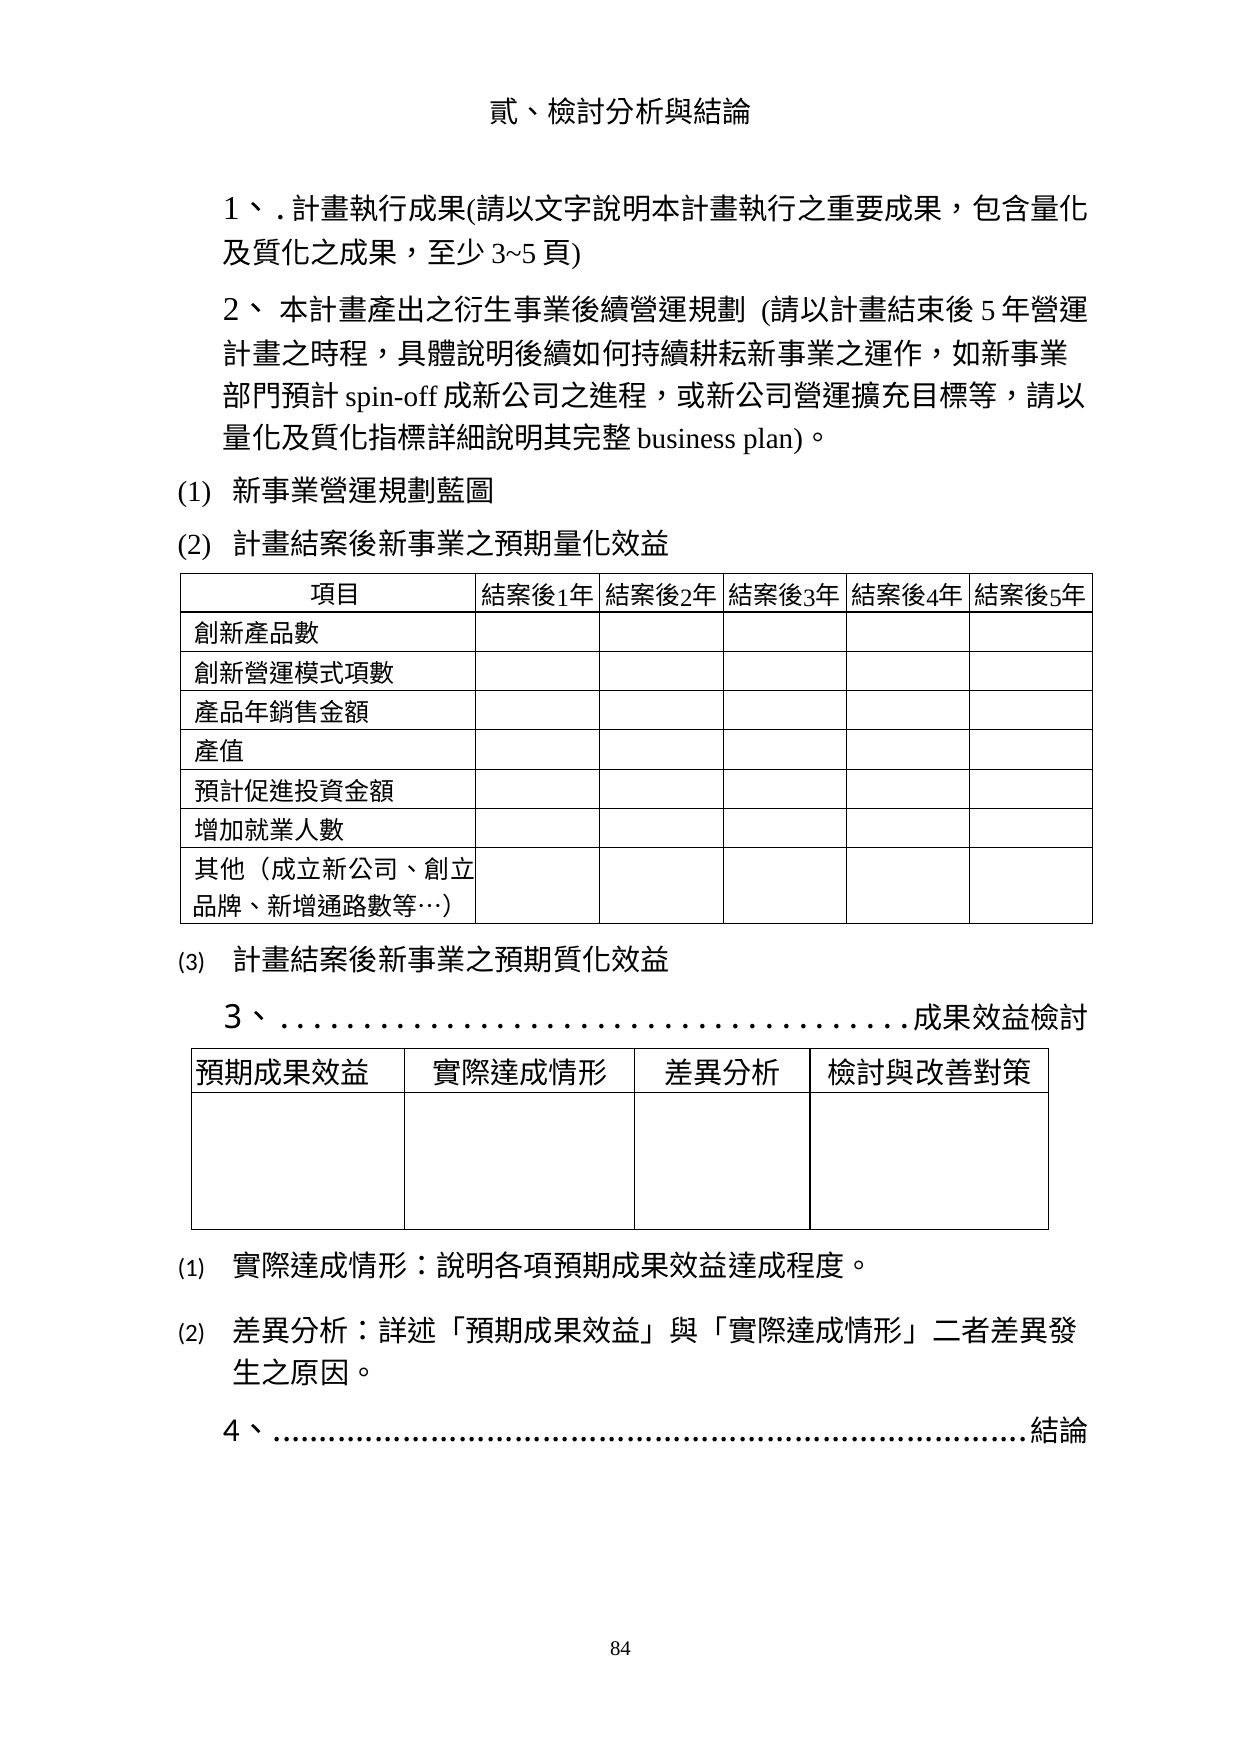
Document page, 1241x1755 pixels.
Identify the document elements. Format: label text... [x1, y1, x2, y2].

table_cell [476, 848, 599, 923]
table_header 預期成果效益 [192, 1049, 404, 1092]
list 結論 [223, 1402, 1088, 1451]
table_header 結案後1年 [476, 574, 599, 611]
table_header 結案後4年 [847, 574, 969, 611]
table_cell [724, 613, 846, 651]
table_cell [970, 770, 1092, 808]
table_cell [600, 652, 723, 690]
table_header 檢討與改善對策 [811, 1049, 1048, 1092]
list 計畫結案後新事業之預期質化效益 [177, 937, 1088, 979]
list 差異分析：詳述「預期成果效益」與「實際達成情形」二者差異發生之原因。 [177, 1307, 1088, 1392]
table_cell [600, 809, 723, 847]
table_cell [847, 652, 969, 690]
list 新事業營運規劃藍圖 [177, 467, 1088, 510]
table_cell [847, 730, 969, 768]
table_cell 增加就業人數 [181, 809, 475, 847]
table_cell [476, 613, 599, 651]
table_header 結案後3年 [724, 574, 846, 611]
table_cell [724, 652, 846, 690]
list 計畫執行成果(請以文字說明本計畫執行之重要成果，包含量化及質化之成果，至少3~5頁) [223, 181, 1088, 272]
table_cell [724, 848, 846, 923]
table_cell [476, 730, 599, 768]
table_cell [600, 770, 723, 808]
table_cell [600, 613, 723, 651]
table_header 差異分析 [635, 1049, 809, 1092]
table_cell 產值 [181, 730, 475, 768]
table_cell 其他（成立新公司、創立品牌、新增通路數等…） [181, 848, 475, 923]
text 貳、檢討分析與結論 [148, 89, 1093, 131]
table_cell [970, 809, 1092, 847]
table_cell [724, 809, 846, 847]
table_cell [192, 1093, 404, 1228]
table_cell [970, 730, 1092, 768]
list 計畫結案後新事業之預期量化效益 [177, 520, 1088, 562]
table_cell 創新產品數 [181, 613, 475, 651]
table_cell 產品年銷售金額 [181, 691, 475, 729]
table_cell [600, 691, 723, 729]
table_cell [405, 1093, 634, 1228]
table_cell [476, 770, 599, 808]
table_cell [970, 691, 1092, 729]
table_cell [847, 848, 969, 923]
table_header 實際達成情形 [405, 1049, 634, 1092]
table_cell [970, 848, 1092, 923]
table_cell [847, 809, 969, 847]
table_header 結案後2年 [600, 574, 723, 611]
table_header 項目 [181, 574, 475, 611]
table_cell [724, 770, 846, 808]
list 實際達成情形：說明各項預期成果效益達成程度。 [177, 1242, 1088, 1284]
table_cell [635, 1093, 809, 1228]
table_cell 創新營運模式項數 [181, 652, 475, 690]
list 本計畫產出之衍生事業後續營運規劃 (請以計畫結束後5年營運計畫之時程，具體說明後續如何持續耕耘新事業之運作，如新事業部門預計spin-off成新公司之進程，或新公司營運擴充目標等，請以量化及質化指標詳細說明其完整business plan)。 [223, 282, 1088, 457]
table_cell [476, 691, 599, 729]
table_cell [847, 770, 969, 808]
table_cell [724, 691, 846, 729]
table_cell [476, 652, 599, 690]
list 成果效益檢討 [223, 989, 1088, 1038]
table_cell [970, 613, 1092, 651]
table_cell [724, 730, 846, 768]
table_cell [847, 691, 969, 729]
table_cell [476, 809, 599, 847]
table_cell [600, 848, 723, 923]
table_cell 預計促進投資金額 [181, 770, 475, 808]
table_cell [970, 652, 1092, 690]
table_header 結案後5年 [970, 574, 1092, 611]
table_cell [811, 1093, 1048, 1228]
table_cell [847, 613, 969, 651]
table_cell [600, 730, 723, 768]
